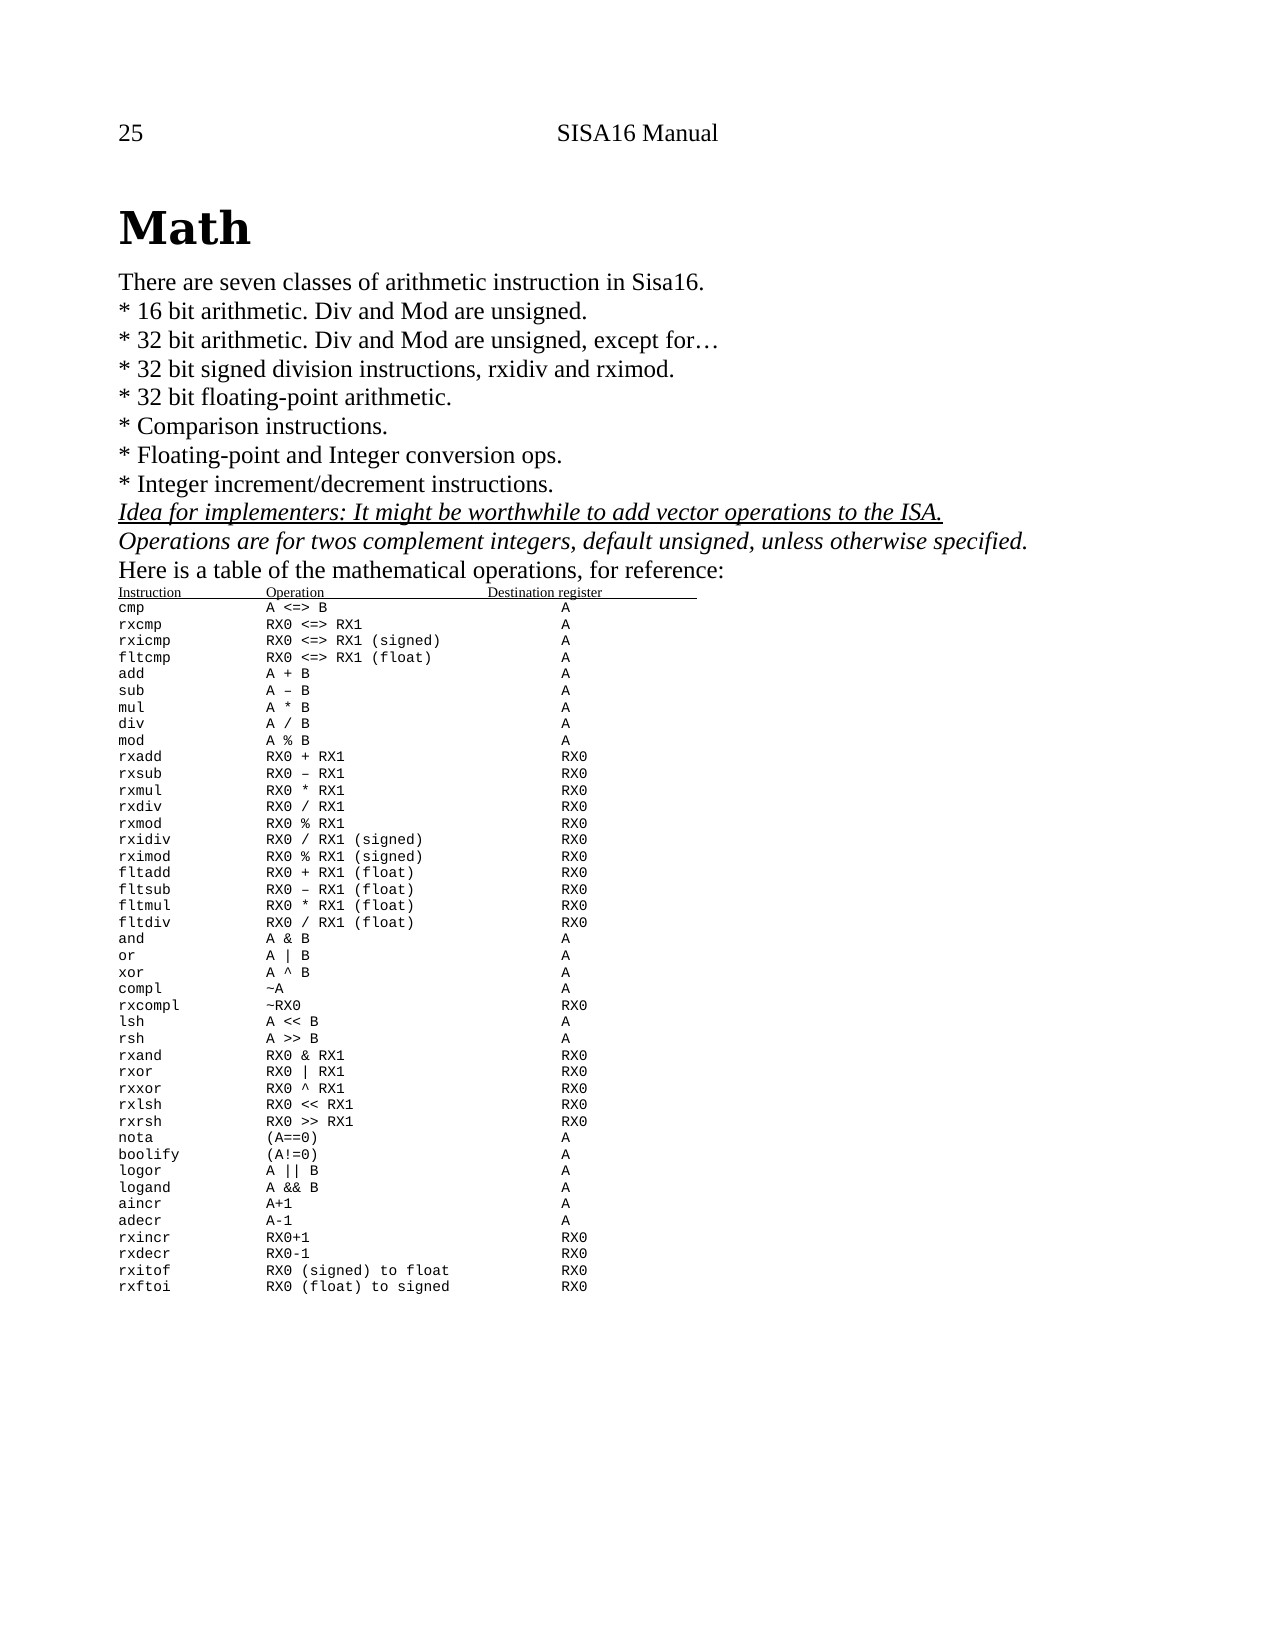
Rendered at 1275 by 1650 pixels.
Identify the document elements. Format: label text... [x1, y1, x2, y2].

text * Comparison instructions. [118, 411, 1157, 440]
text * 16 bit arithmetic. Div and Mod are unsigned. [118, 296, 1157, 325]
text * 32 bit arithmetic. Div and Mod are unsigned, except for… [118, 325, 1157, 354]
text fltsub RX0 – RX1 (float) RX0 [118, 882, 1157, 899]
text div A / B A [118, 716, 1157, 733]
text * Floating-point and Integer conversion ops. [118, 440, 1157, 469]
text Instruction Operation Destination register [118, 584, 1157, 601]
text fltmul RX0 * RX1 (float) RX0 [118, 899, 1157, 915]
text aincr A+1 A adecr A-1 A [118, 1197, 1157, 1230]
text rxdecr RX0-1 RX0 rxitof RX0 (signed) to float RX0 [118, 1246, 1157, 1279]
text rxdiv RX0 / RX1 RX0 rxmod RX0 % RX1 RX0 rxidiv RX0 / RX1 (signed) RX0 rximod RX0 % RX1 (signed) RX0 fltadd RX0 + RX1 (float) RX0 [118, 799, 1157, 882]
text Operations are for twos complement integers, default unsigned, unless otherwise specified. Here is a table of the mathematical operations, for reference: [118, 526, 1157, 584]
text mul A * B A [118, 700, 1157, 716]
text fltdiv RX0 / RX1 (float) RX0 and A & B A or A | B A [118, 915, 1157, 965]
text logand A && B A [118, 1180, 1157, 1197]
text rxsub RX0 – RX1 RX0 [118, 766, 1157, 783]
text rxadd RX0 + RX1 RX0 [118, 749, 1157, 766]
text Idea for implementers: It might be worthwhile to add vector operations to the ISA. [118, 497, 1157, 526]
text xor A ^ B A compl ~A A [118, 965, 1157, 998]
text There are seven classes of arithmetic instruction in Sisa16. [118, 267, 1157, 296]
text rxftoi RX0 (float) to signed RX0 [118, 1279, 1157, 1296]
text * Integer increment/decrement instructions. [118, 469, 1157, 497]
text sub A – B A [118, 683, 1157, 700]
text add A + B A [118, 667, 1157, 683]
text rxmul RX0 * RX1 RX0 [118, 783, 1157, 799]
text cmp A <=> B A [118, 601, 1157, 617]
text * 32 bit floating-point arithmetic. [118, 382, 1157, 411]
text * 32 bit signed division instructions, rxidiv and rximod. [118, 354, 1157, 382]
text rxcompl ~RX0 RX0 lsh A << B A rsh A >> B A rxand RX0 & RX1 RX0 rxor RX0 | RX1 RX0 rxxor RX0 ^ RX1 RX0 rxlsh RX0 << RX1 RX0 rxrsh RX0 >> RX1 RX0 nota (A==0) A boolify (A!=0) A logor A || B A [118, 998, 1157, 1180]
subtitle Math [118, 202, 1157, 255]
text mod A % B A [118, 733, 1157, 749]
text rxincr RX0+1 RX0 [118, 1230, 1157, 1246]
text rxcmp RX0 <=> RX1 A rxicmp RX0 <=> RX1 (signed) A fltcmp RX0 <=> RX1 (float) A [118, 617, 1157, 667]
